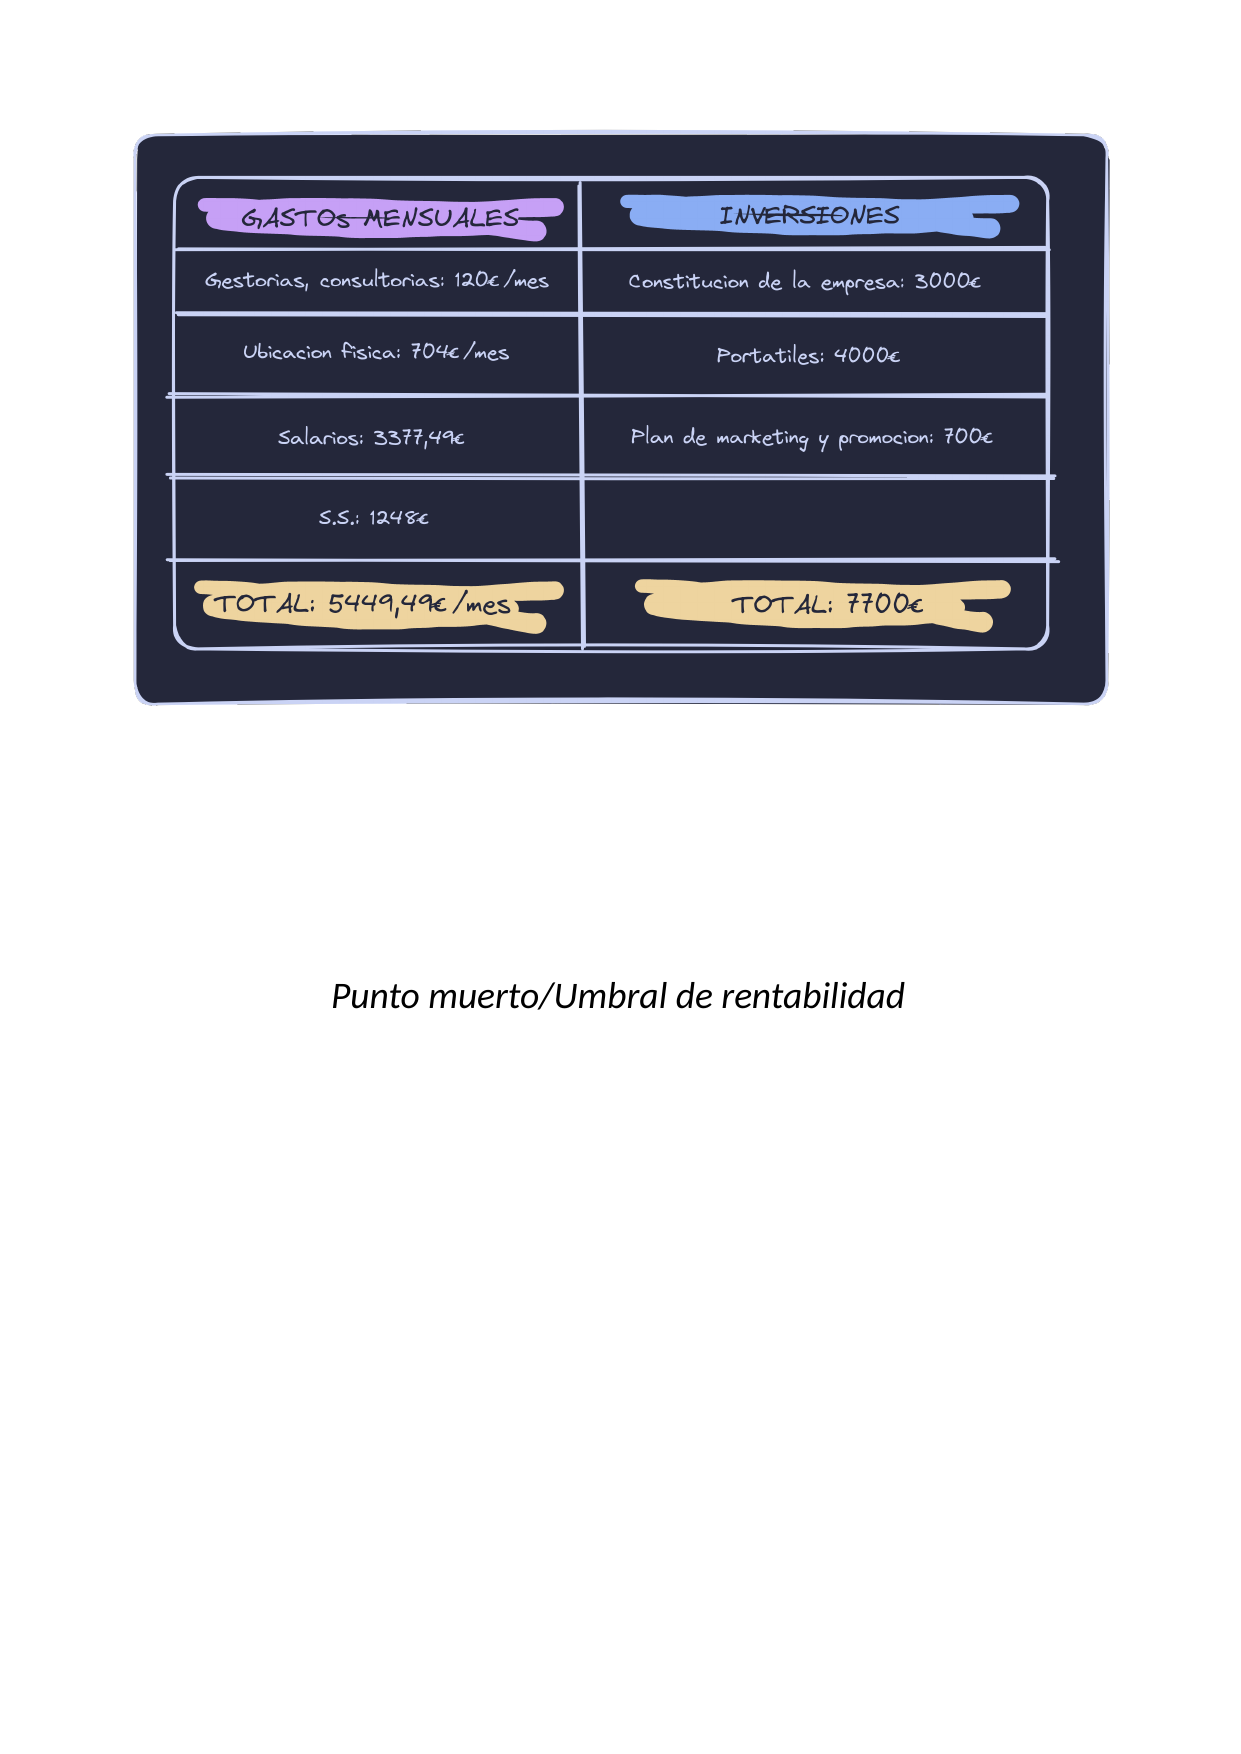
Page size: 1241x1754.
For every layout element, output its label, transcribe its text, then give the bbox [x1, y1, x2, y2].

text Punto muerto/Umbral de rentabilidad [118, 972, 1122, 1018]
picture [118, 118, 1123, 720]
